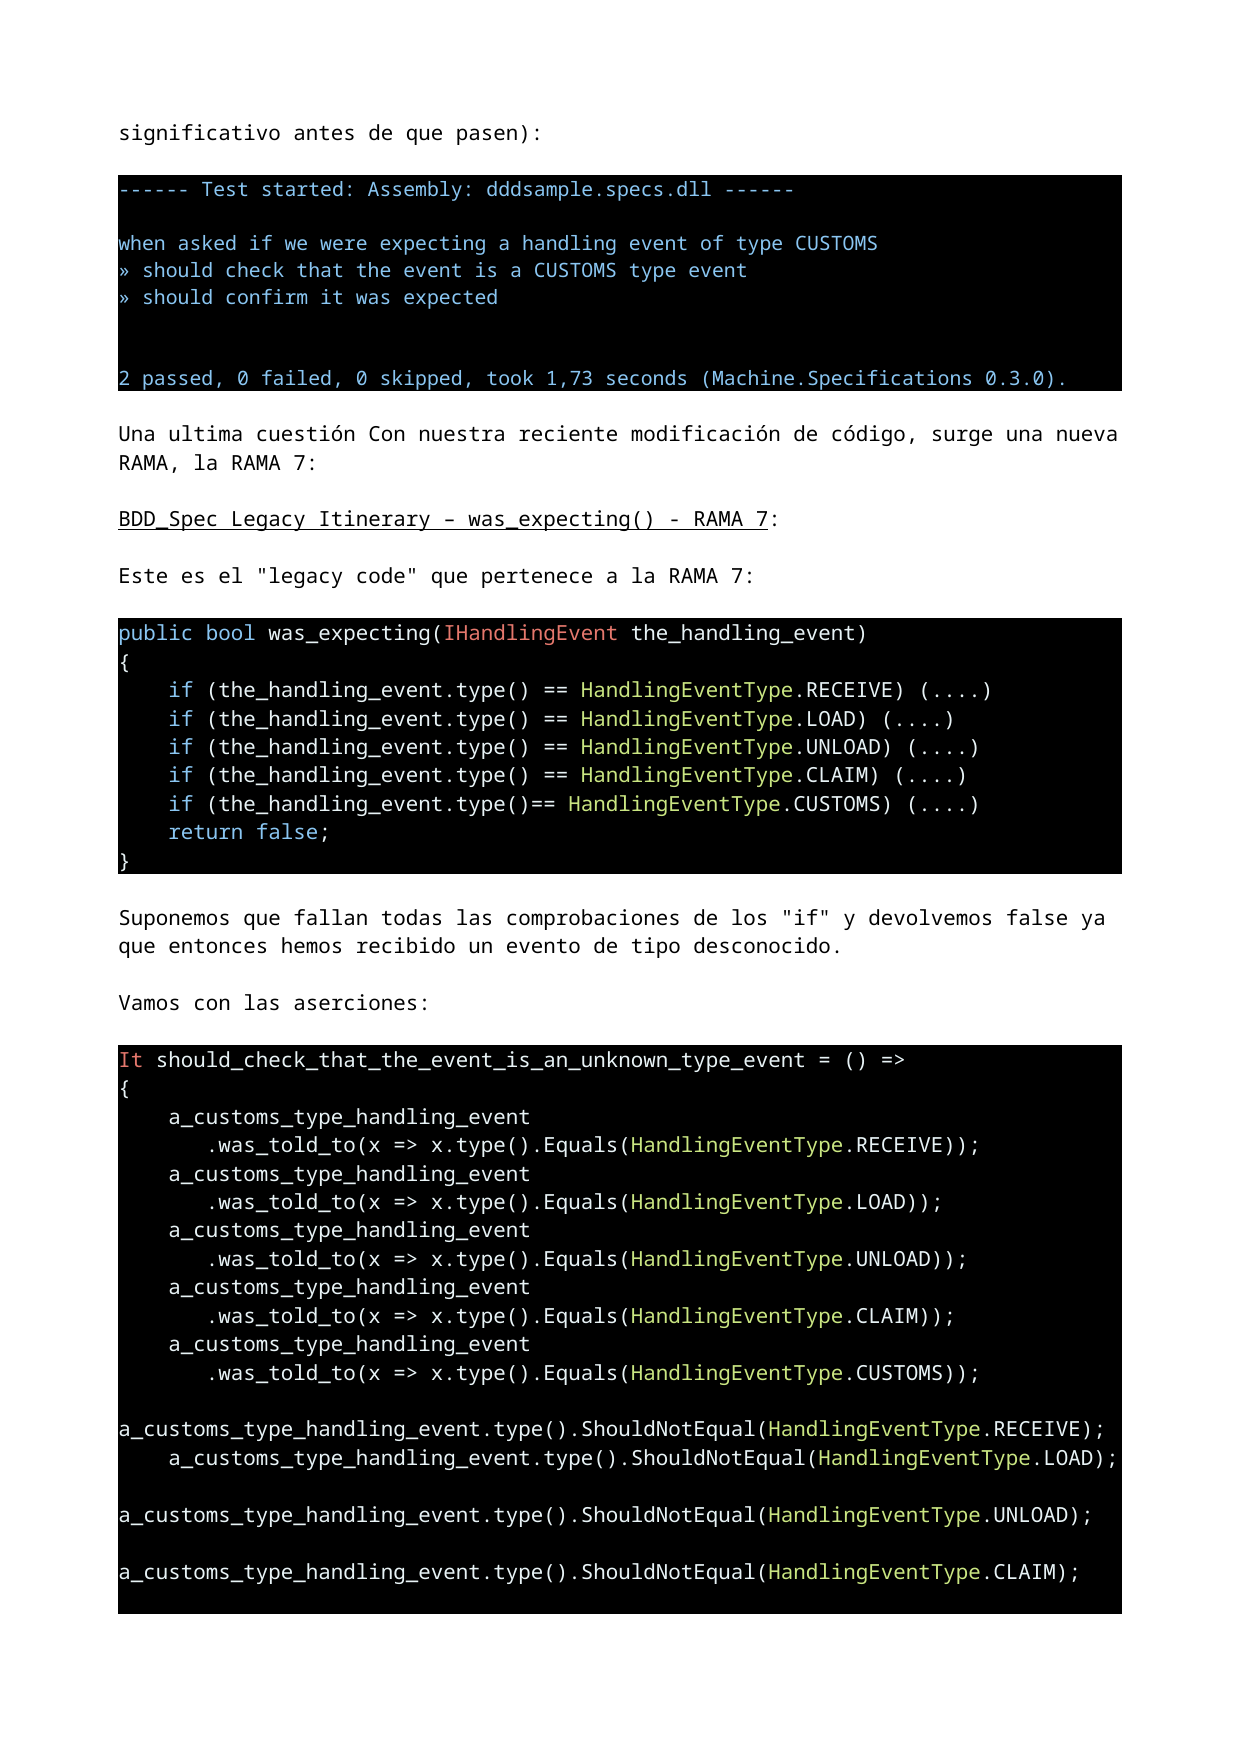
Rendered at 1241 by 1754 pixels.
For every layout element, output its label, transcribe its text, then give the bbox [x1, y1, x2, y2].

text significativo antes de que pasen): [118, 118, 1122, 147]
text a_customs_type_handling_event.type().ShouldNotEqual(HandlingEventType.UNLOAD); [118, 1471, 1122, 1528]
text .was_told_to(x => x.type().Equals(HandlingEventType.RECEIVE)); [118, 1130, 1122, 1159]
text a_customs_type_handling_event [118, 1272, 1122, 1301]
text Este es el "legacy code" que pertenece a la RAMA 7: [118, 561, 1122, 590]
text » should confirm it was expected [118, 283, 1122, 310]
text [118, 1585, 1122, 1614]
text } [118, 846, 1122, 874]
text Suponemos que fallan todas las comprobaciones de los "if" y devolvemos false ya que entonces hemos recibido un evento de tipo desconocido. [118, 903, 1122, 959]
text It should_check_that_the_event_is_an_unknown_type_event = () => [118, 1045, 1122, 1073]
text if (the_handling_event.type()== HandlingEventType.CUSTOMS) (....) [118, 789, 1122, 817]
text a_customs_type_handling_event [118, 1102, 1122, 1130]
text a_customs_type_handling_event.type().ShouldNotEqual(HandlingEventType.CLAIM); [118, 1528, 1122, 1585]
text Vamos con las aserciones: [118, 988, 1122, 1016]
text { [118, 647, 1122, 675]
text return false; [118, 817, 1122, 846]
text { [118, 1073, 1122, 1102]
text a_customs_type_handling_event.type().ShouldNotEqual(HandlingEventType.RECEIVE); [118, 1386, 1122, 1443]
text 2 passed, 0 failed, 0 skipped, took 1,73 seconds (Machine.Specifications 0.3.0). [118, 364, 1122, 391]
text if (the_handling_event.type() == HandlingEventType.LOAD) (....) [118, 704, 1122, 732]
text if (the_handling_event.type() == HandlingEventType.RECEIVE) (....) [118, 675, 1122, 704]
text a_customs_type_handling_event.type().ShouldNotEqual(HandlingEventType.LOAD); [118, 1443, 1122, 1471]
text when asked if we were expecting a handling event of type CUSTOMS [118, 229, 1122, 256]
text a_customs_type_handling_event [118, 1329, 1122, 1358]
text BDD_Spec Legacy Itinerary – was_expecting() - RAMA 7: [118, 504, 1122, 533]
text ------ Test started: Assembly: dddsample.specs.dll ------ [118, 175, 1122, 202]
text if (the_handling_event.type() == HandlingEventType.UNLOAD) (....) [118, 732, 1122, 761]
text .was_told_to(x => x.type().Equals(HandlingEventType.UNLOAD)); [118, 1244, 1122, 1272]
text if (the_handling_event.type() == HandlingEventType.CLAIM) (....) [118, 761, 1122, 789]
text » should check that the event is a CUSTOMS type event [118, 256, 1122, 283]
text .was_told_to(x => x.type().Equals(HandlingEventType.CUSTOMS)); [118, 1358, 1122, 1386]
text a_customs_type_handling_event [118, 1159, 1122, 1187]
text .was_told_to(x => x.type().Equals(HandlingEventType.CLAIM)); [118, 1301, 1122, 1329]
text a_customs_type_handling_event [118, 1216, 1122, 1244]
text .was_told_to(x => x.type().Equals(HandlingEventType.LOAD)); [118, 1187, 1122, 1216]
text public bool was_expecting(IHandlingEvent the_handling_event) [118, 618, 1122, 647]
text Una ultima cuestión Con nuestra reciente modificación de código, surge una nueva RAMA, la RAMA 7: [118, 419, 1122, 476]
